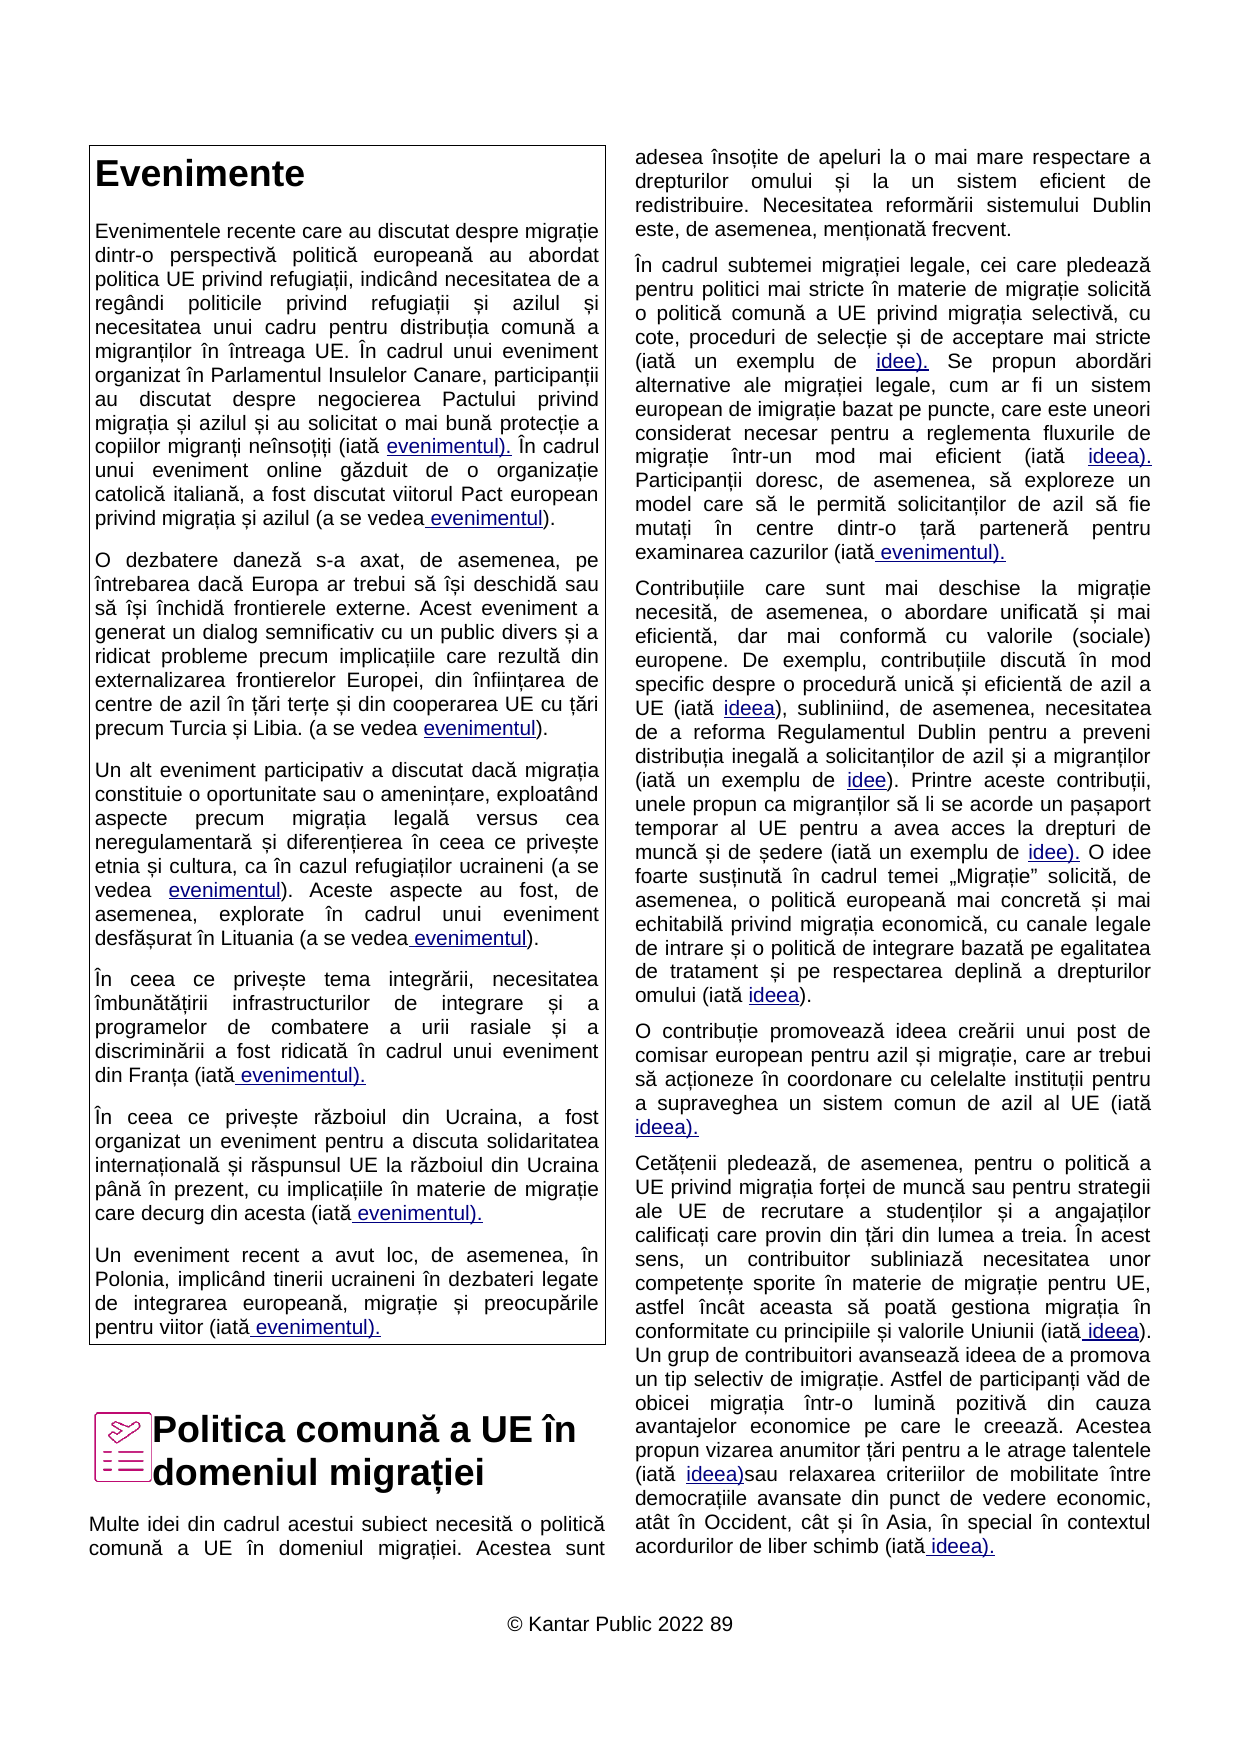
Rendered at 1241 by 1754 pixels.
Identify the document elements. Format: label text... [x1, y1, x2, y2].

subtitle Politica comună a UE în domeniul migrației [88, 1407, 605, 1493]
text Contribuțiile care sunt mai deschise la migrație necesită, de asemenea, o abordare unificată și mai eficientă, dar mai conformă cu valorile (sociale) europene. De exemplu, contribuțiile discută în mod specific despre o procedură unică și eficientă de azil a UE (iată ideea), subliniind, de asemenea, necesitatea de a reforma Regulamentul Dublin pentru a preveni distribuția inegală a solicitanților de azil și a migranților (iată un exemplu de idee). Printre aceste contribuții, unele propun ca migranților să li se acorde un pașaport temporar al UE pentru a avea acces la drepturi de muncă și de ședere (iată un exemplu de idee). O idee foarte susținută în cadrul temei „Migrație” solicită, de asemenea, o politică europeană mai concretă și mai echitabilă privind migrația economică, cu canale legale de intrare și o politică de integrare bazată pe egalitatea de tratament și pe respectarea deplină a drepturilor omului (iată ideea). [635, 576, 1152, 1007]
text În ceea ce privește războiul din Ucraina, a fost organizat un eveniment pentru a discuta solidaritatea internațională și răspunsul UE la războiul din Ucraina până în prezent, cu implicațiile în materie de migrație care decurg din acesta (iată evenimentul). [90, 1099, 605, 1231]
picture [94, 1412, 152, 1482]
text Cetățenii pledează, de asemenea, pentru o politică a UE privind migrația forței de muncă sau pentru strategii ale UE de recrutare a studenților și a angajaților calificați care provin din țări din lumea a treia. În acest sens, un contribuitor subliniază necesitatea unor competențe sporite în materie de migrație pentru UE, astfel încât aceasta să poată gestiona migrația în conformitate cu principiile și valorile Uniunii (iată ideea). Un grup de contribuitori avansează ideea de a promova un tip selectiv de imigrație. Astfel de participanți văd de obicei migrația într-o lumină pozitivă din cauza avantajelor economice pe care le creează. Acestea propun vizarea anumitor țări pentru a le atrage talentele (iată ideea)sau relaxarea criteriilor de mobilitate între democrațiile avansate din punct de vedere economic, atât în Occident, cât și în Asia, în special în contextul acordurilor de liber schimb (iată ideea). [635, 1151, 1152, 1558]
subtitle Evenimente [90, 146, 605, 200]
text O dezbatere daneză s-a axat, de asemenea, pe întrebarea dacă Europa ar trebui să își deschidă sau să își închidă frontierele externe. Acest eveniment a generat un dialog semnificativ cu un public divers și a ridicat probleme precum implicațiile care rezultă din externalizarea frontierelor Europei, din înființarea de centre de azil în țări terțe și din cooperarea UE cu țări precum Turcia și Libia. (a se vedea evenimentul). [90, 542, 605, 746]
text Un eveniment recent a avut loc, de asemenea, în Polonia, implicând tinerii ucraineni în dezbateri legate de integrarea europeană, migrație și preocupările pentru viitor (iată evenimentul). [90, 1237, 605, 1344]
text adesea însoțite de apeluri la o mai mare respectare a drepturilor omului și la un sistem eficient de redistribuire. Necesitatea reformării sistemului Dublin este, de asemenea, menționată frecvent. [635, 145, 1152, 241]
text Un alt eveniment participativ a discutat dacă migrația constituie o oportunitate sau o amenințare, exploatând aspecte precum migrația legală versus cea neregulamentară și diferențierea în ceea ce privește etnia și cultura, ca în cazul refugiaților ucraineni (a se vedea evenimentul). Aceste aspecte au fost, de asemenea, explorate în cadrul unui eveniment desfășurat în Lituania (a se vedea evenimentul). [90, 752, 605, 955]
text Multe idei din cadrul acestui subiect necesită o politică comună a UE în domeniul migrației. Acestea sunt [88, 1512, 605, 1560]
text În cadrul subtemei migrației legale, cei care pledează pentru politici mai stricte în materie de migrație solicită o politică comună a UE privind migrația selectivă, cu cote, proceduri de selecție și de acceptare mai stricte (iată un exemplu de idee). Se propun abordări alternative ale migrației legale, cum ar fi un sistem european de imigrație bazat pe puncte, care este uneori considerat necesar pentru a reglementa fluxurile de migrație într-un mod mai eficient (iată ideea). Participanții doresc, de asemenea, să exploreze un model care să le permită solicitanților de azil să fie mutați în centre dintr-o țară parteneră pentru examinarea cazurilor (iată evenimentul). [635, 253, 1152, 564]
text În ceea ce privește tema integrării, necesitatea îmbunătățirii infrastructurilor de integrare și a programelor de combatere a urii rasiale și a discriminării a fost ridicată în cadrul unui eveniment din Franța (iată evenimentul). [90, 961, 605, 1093]
text Evenimentele recente care au discutat despre migrație dintr-o perspectivă politică europeană au abordat politica UE privind refugiații, indicând necesitatea de a regândi politicile privind refugiații și azilul și necesitatea unui cadru pentru distribuția comună a migranților în întreaga UE. În cadrul unui eveniment organizat în Parlamentul Insulelor Canare, participanții au discutat despre negocierea Pactului privind migrația și azilul și au solicitat o mai bună protecție a copiilor migranți neînsoțiți (iată evenimentul). În cadrul unui eveniment online găzduit de o organizație catolică italiană, a fost discutat viitorul Pact european privind migrația și azilul (a se vedea evenimentul). [90, 213, 605, 536]
text O contribuție promovează ideea creării unui post de comisar european pentru azil și migrație, care ar trebui să acționeze în coordonare cu celelalte instituții pentru a supraveghea un sistem comun de azil al UE (iată ideea). [635, 1019, 1152, 1139]
